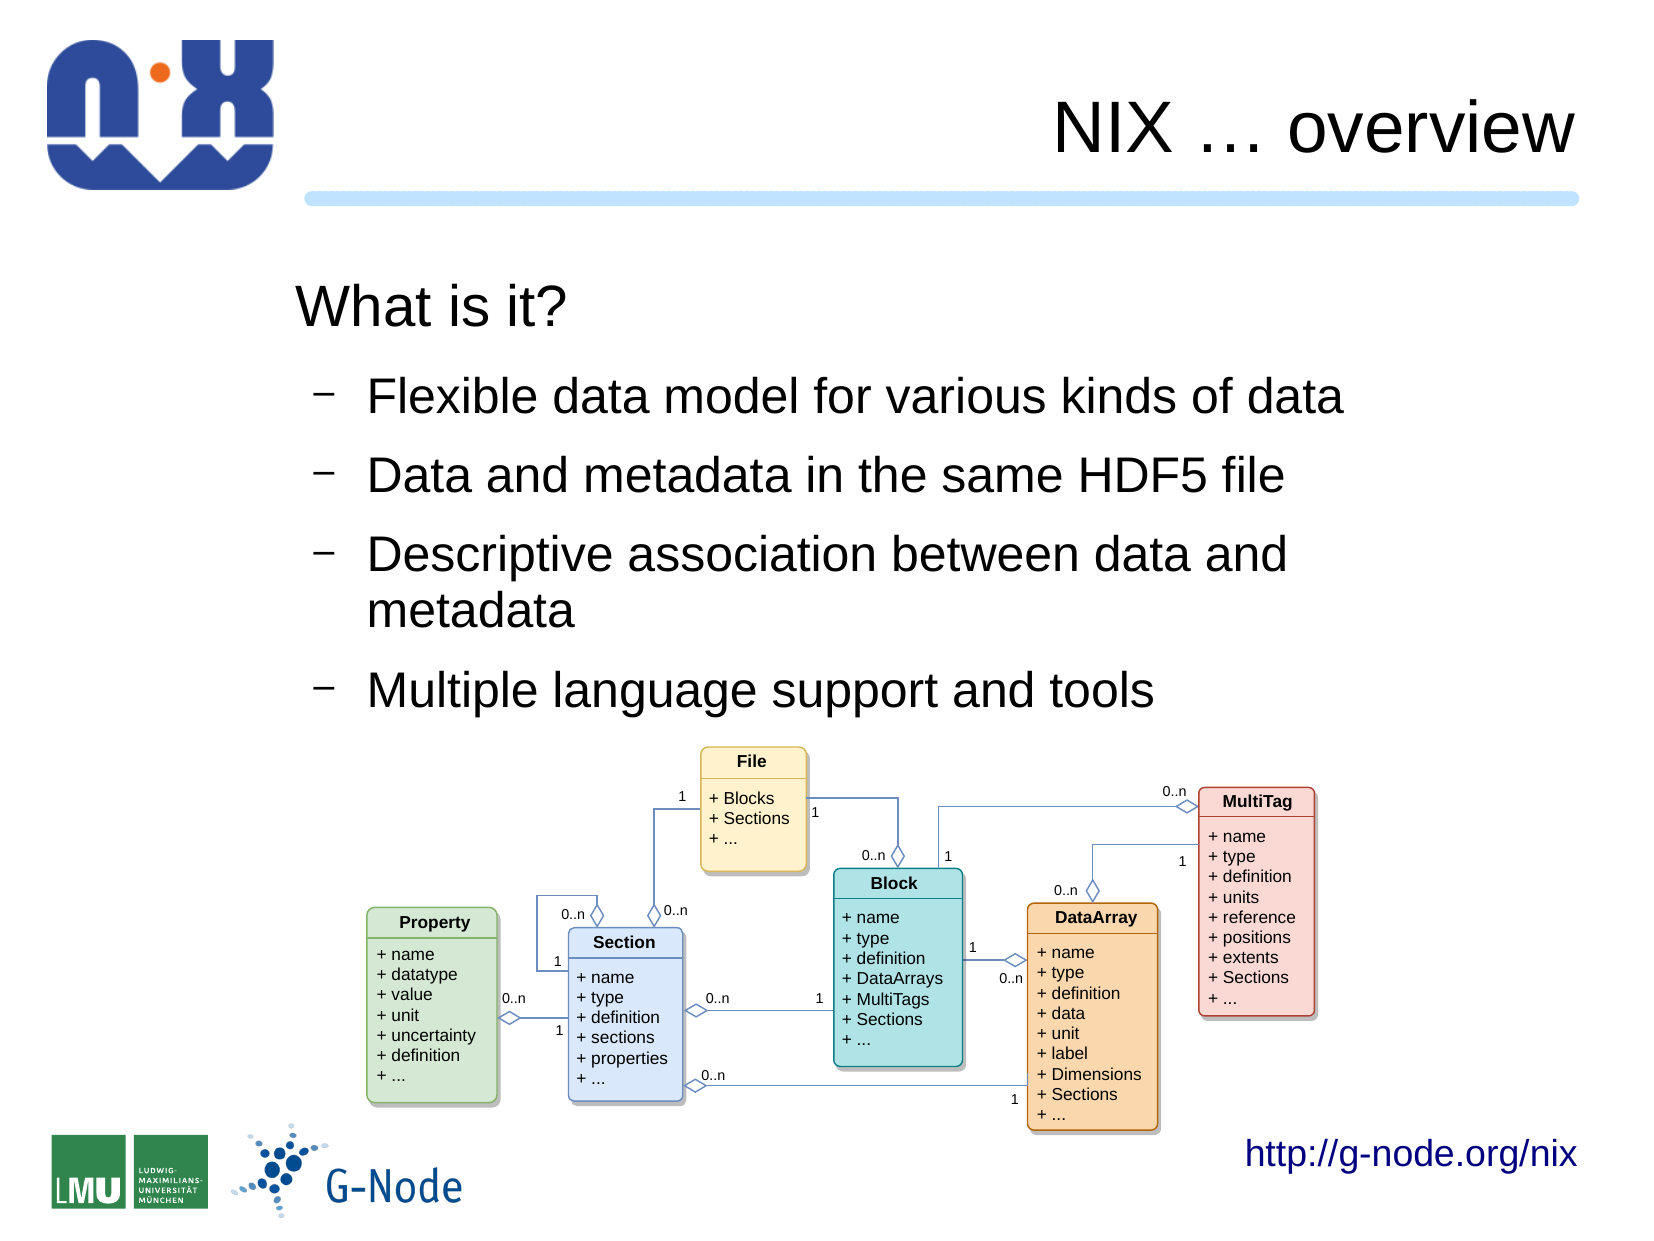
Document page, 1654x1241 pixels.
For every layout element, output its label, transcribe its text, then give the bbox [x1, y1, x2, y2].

text_box http://g-node.org/nix [1230, 1125, 1606, 1186]
picture [230, 741, 1320, 1219]
picture [47, 40, 274, 190]
text_box NIX … overview [87, 30, 1576, 226]
list What is it? Flexible data model for various kinds of data Data and metadata in the same HDF5 file Descriptive association between data and metadata Multiple language support and tools [225, 273, 1508, 706]
